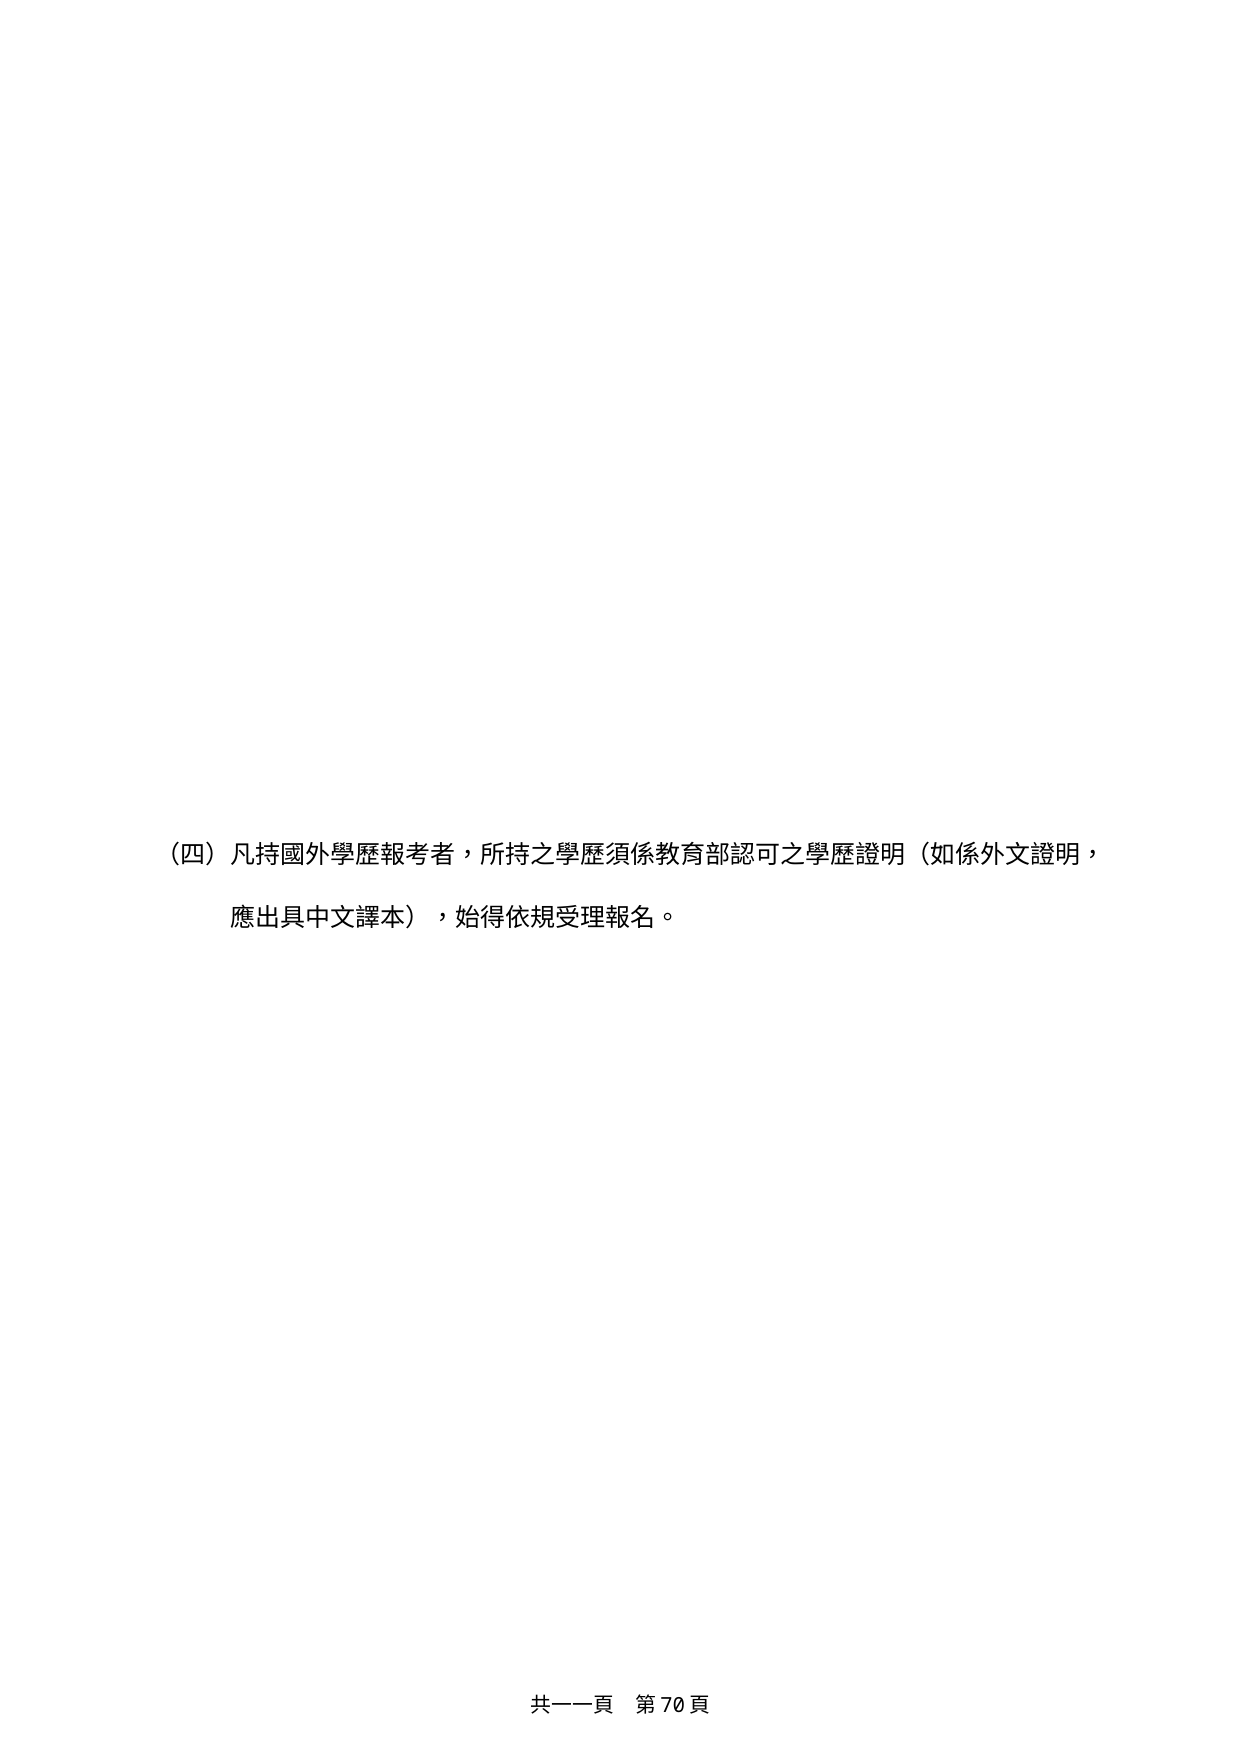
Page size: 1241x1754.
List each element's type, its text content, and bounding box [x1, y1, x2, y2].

text （四）凡持國外學歷報考者，所持之學歷須係教育部認可之學歷證明（如係外文證明，應出具中文譯本），始得依規受理報名。 [156, 811, 1122, 936]
